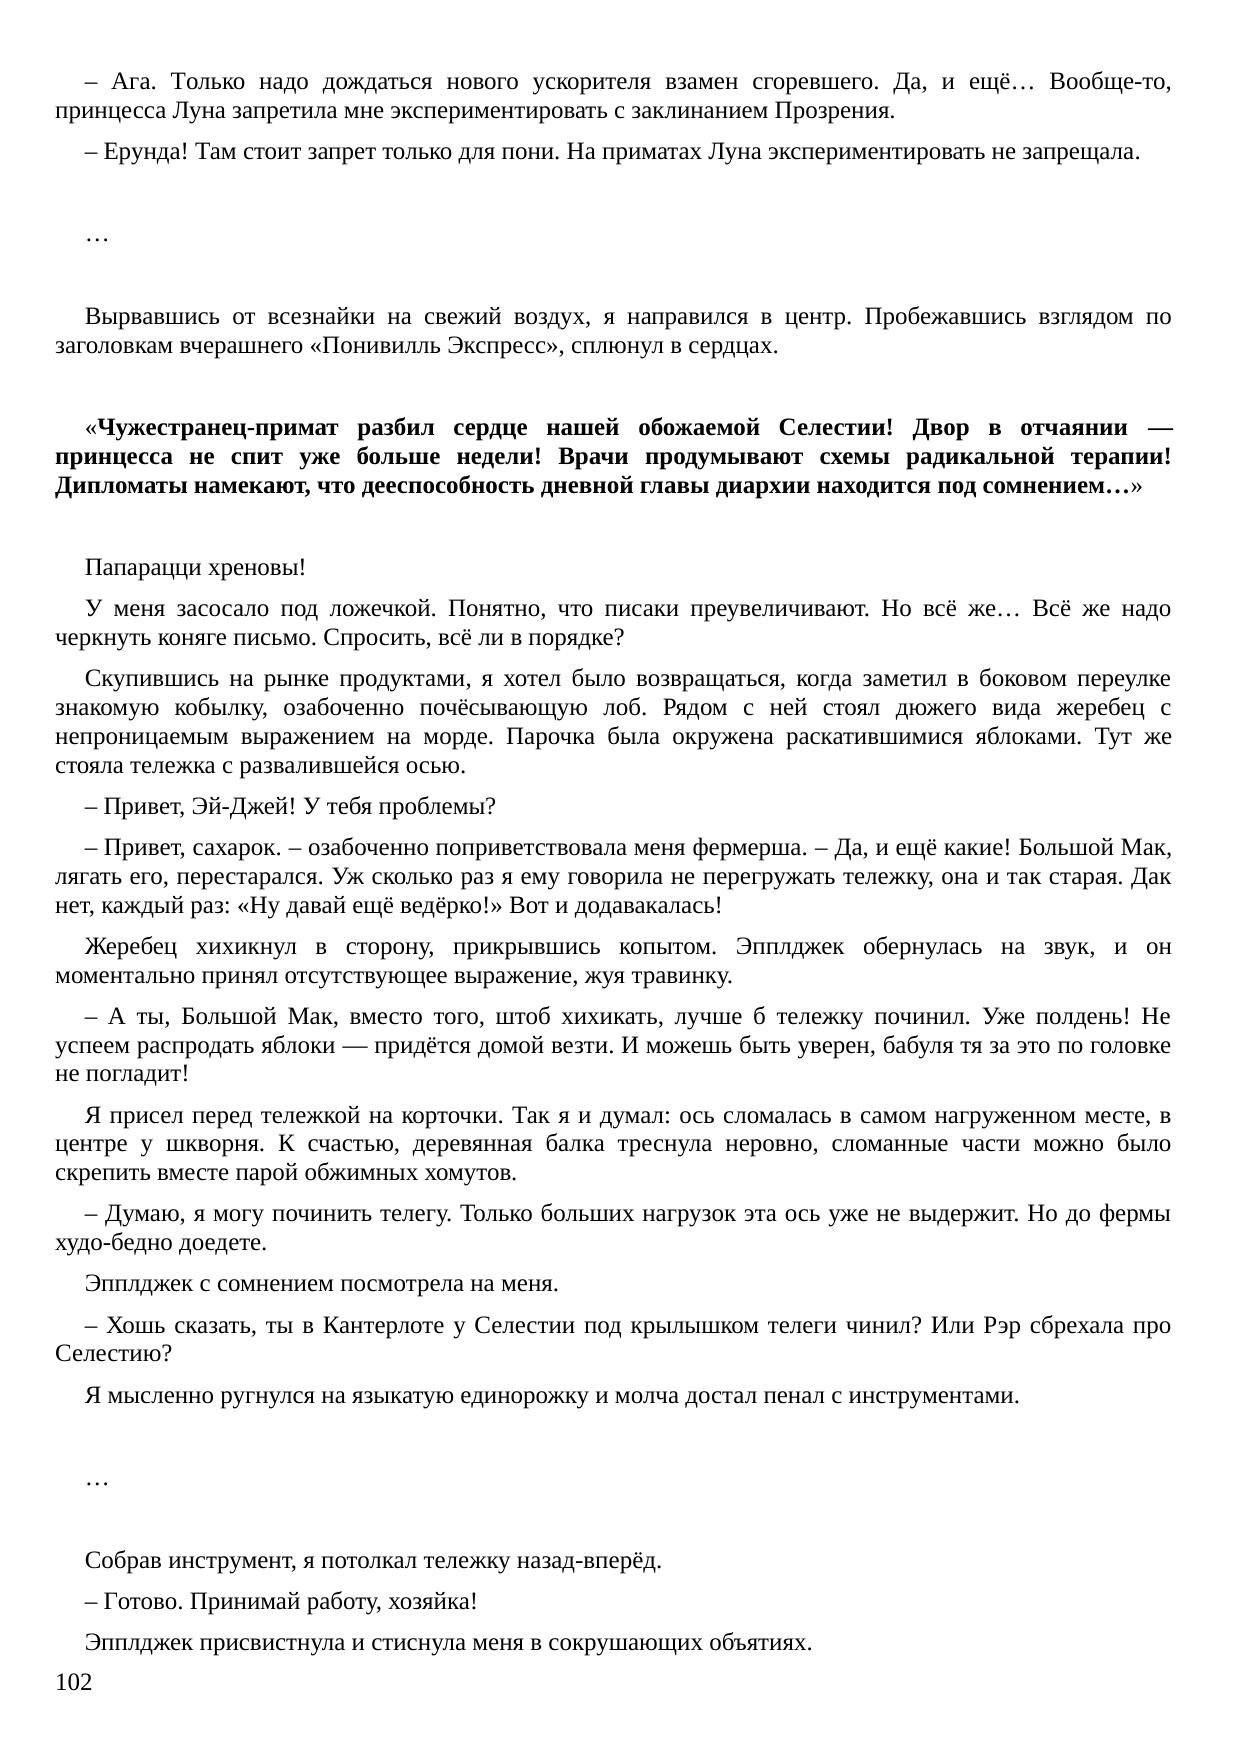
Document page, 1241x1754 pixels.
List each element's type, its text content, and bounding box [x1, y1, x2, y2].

text – А ты, Большой Мак, вместо того, штоб хихикать, лучше б тележку починил. Уже полдень! Не успеем распродать яблоки — придётся домой везти. И можешь быть уверен, бабуля тя за это по головке не погладит! [55, 1001, 1173, 1087]
text – Хошь сказать, ты в Кантерлоте у Селестии под крылышком телеги чинил? Или Рэр сбрехала про Селестию? [55, 1310, 1173, 1367]
text – Думаю, я могу починить телегу. Только больших нагрузок эта ось уже не выдержит. Но до фермы худо-бедно доедете. [55, 1198, 1173, 1256]
text Я присел перед тележкой на корточки. Так я и думал: ось сломалась в самом нагруженном месте, в центре у шкворня. К счастью, деревянная балка треснула неровно, сломанные части можно было скрепить вместе парой обжимных хомутов. [55, 1100, 1173, 1186]
text «Чужестранец-примат разбил сердце нашей обожаемой Селестии! Двор в отчаянии — принцесса не спит уже больше недели! Врачи продумывают схемы радикальной терапии! Дипломаты намекают, что дееспособность дневной главы диархии находится под сомнением…» [55, 412, 1173, 498]
text – Привет, Эй-Джей! У тебя проблемы? [55, 791, 1173, 820]
text Скупившись на рынке продуктами, я хотел было возвращаться, когда заметил в боковом переулке знакомую кобылку, озабоченно почёсывающую лоб. Рядом с ней стоял дюжего вида жеребец с непроницаемым выражением на морде. Парочка была окружена раскатившимися яблоками. Тут же стояла тележка с развалившейся осью. [55, 663, 1173, 778]
text … [55, 1462, 1173, 1491]
text – Готово. Принимай работу, хозяйка! [55, 1586, 1173, 1615]
text Эпплджек с сомнением посмотрела на меня. [55, 1268, 1173, 1297]
text Папарацци хреновы! [55, 552, 1173, 581]
text Вырвавшись от всезнайки на свежий воздух, я направился в центр. Пробежавшись взглядом по заголовкам вчерашнего «Понивилль Экспресс», сплюнул в сердцах. [55, 301, 1173, 358]
text – Привет, сахарок. – озабоченно поприветствовала меня фермерша. – Да, и ещё какие! Большой Мак, лягать его, перестарался. Уж сколько раз я ему говорила не перегружать тележку, она и так старая. Дак нет, каждый раз: «Ну давай ещё ведёрко!» Вот и додавакалась! [55, 832, 1173, 918]
text Собрав инструмент, я потолкал тележку назад-вперёд. [55, 1545, 1173, 1573]
text – Ерунда! Там стоит запрет только для пони. На приматах Луна экспериментировать не запрещала. [55, 136, 1173, 165]
text Я мысленно ругнулся на языкатую единорожку и молча достал пенал с инструментами. [55, 1380, 1173, 1408]
text Жеребец хихикнул в сторону, прикрывшись копытом. Эпплджек обернулась на звук, и он моментально принял отсутствующее выражение, жуя травинку. [55, 931, 1173, 988]
text – Ага. Только надо дождаться нового ускорителя взамен сгоревшего. Да, и ещё… Вообще-то, принцесса Луна запретила мне экспериментировать с заклинанием Прозрения. [55, 66, 1173, 123]
text Эпплджек присвистнула и стиснула меня в сокрушающих объятиях. [55, 1627, 1173, 1656]
text … [55, 218, 1173, 247]
text У меня засосало под ложечкой. Понятно, что писаки преувеличивают. Но всё же… Всё же надо черкнуть коняге письмо. Спросить, всё ли в порядке? [55, 593, 1173, 651]
